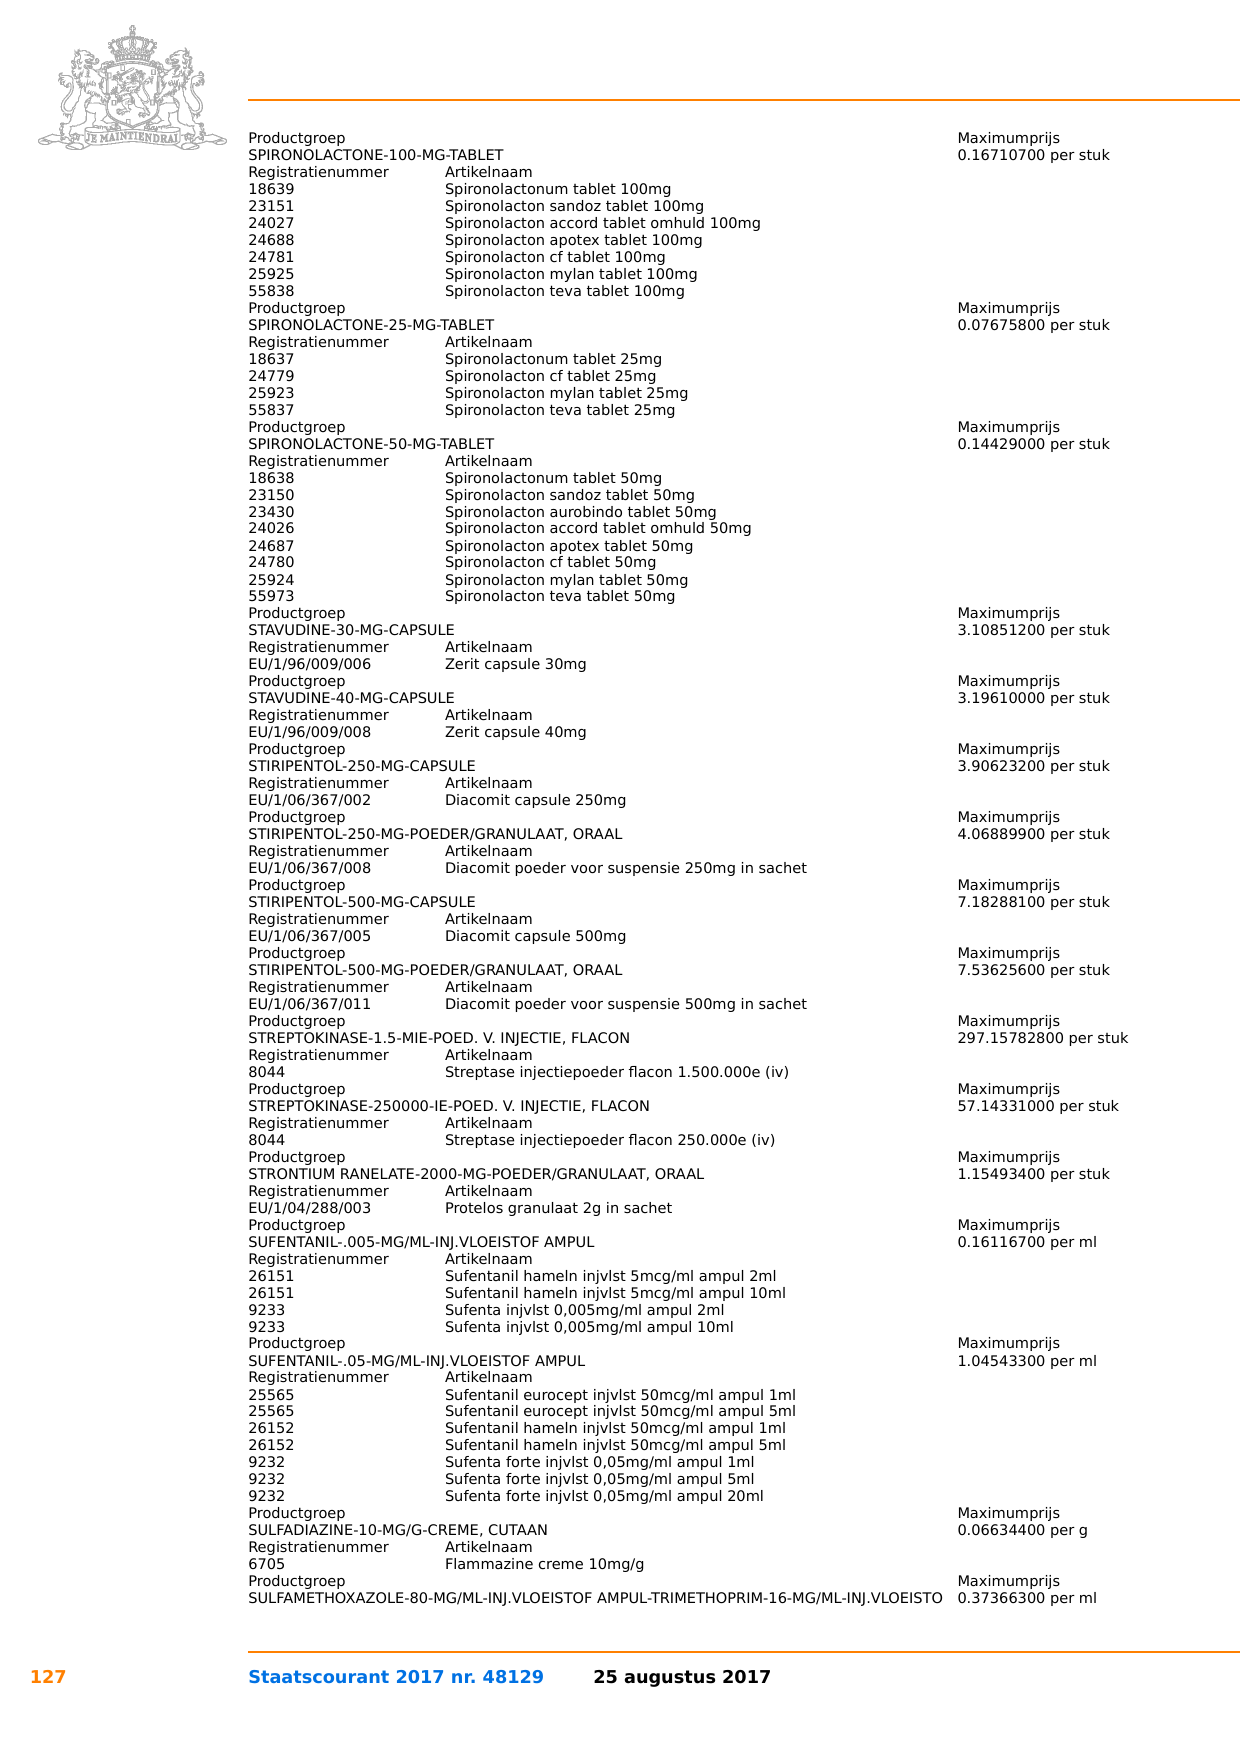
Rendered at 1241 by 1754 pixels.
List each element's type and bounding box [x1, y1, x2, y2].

picture [38, 25, 227, 150]
